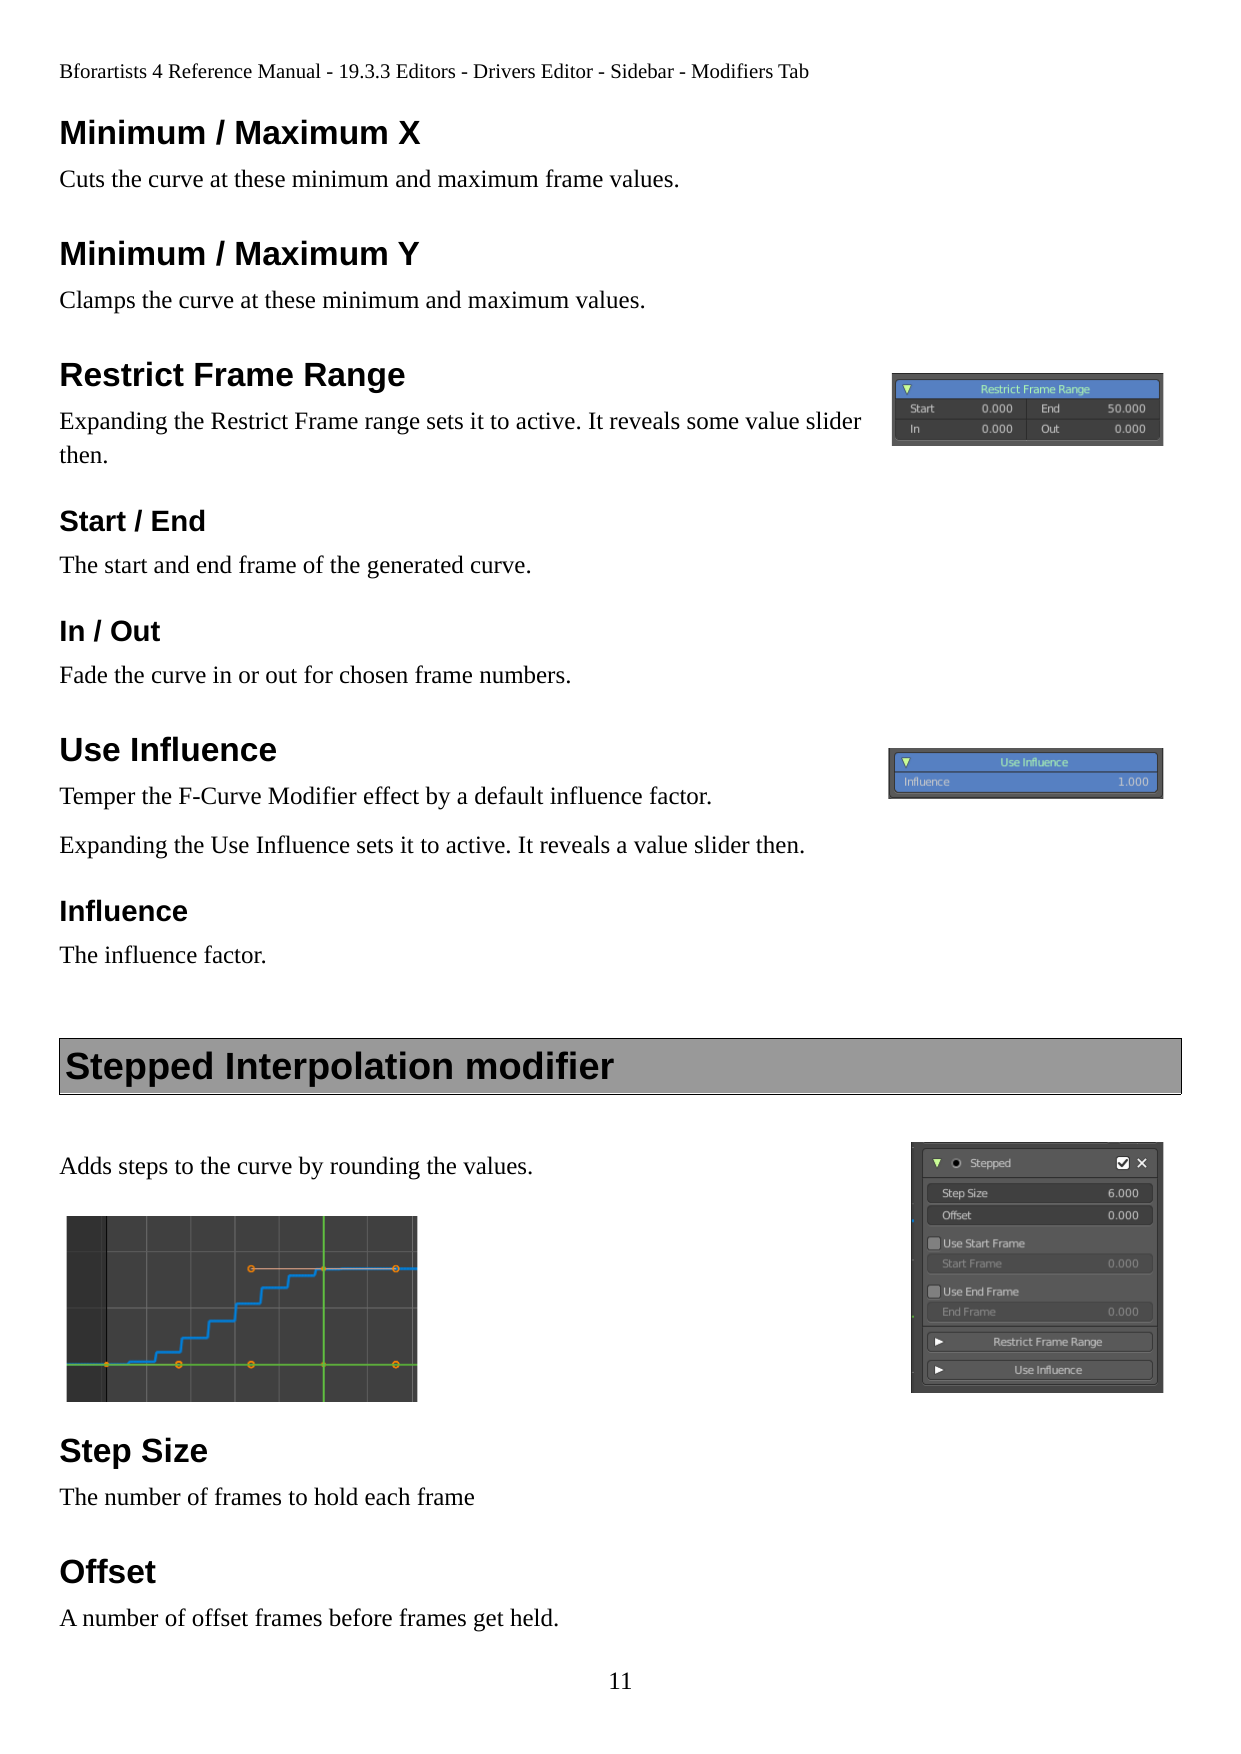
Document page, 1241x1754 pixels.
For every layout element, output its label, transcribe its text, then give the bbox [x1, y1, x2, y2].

picture [66, 1216, 418, 1402]
text Adds steps to the curve by rounding the values. [59, 1151, 911, 1180]
text Cuts the curve at these minimum and maximum frame values. [59, 164, 1181, 192]
text Temper the F-Curve Modifier effect by a default influence factor. [59, 781, 1181, 810]
subtitle Minimum / Maximum Y [59, 234, 1181, 272]
subtitle Step Size [59, 1431, 1181, 1469]
subtitle Minimum / Maximum X [59, 113, 1181, 151]
subtitle Use Influence [59, 730, 1181, 769]
picture [891, 373, 1164, 446]
subtitle Start / End [59, 504, 1181, 538]
subtitle Restrict Frame Range [59, 355, 1181, 393]
picture [911, 1142, 1164, 1393]
text The influence factor. [59, 940, 1181, 969]
text The number of frames to hold each frame [59, 1482, 1181, 1511]
subtitle Influence [59, 894, 1181, 928]
subtitle Offset [59, 1552, 1181, 1590]
table_header Stepped Interpolation modifier [60, 1039, 1181, 1093]
picture [888, 748, 1164, 799]
text Clamps the curve at these minimum and maximum values. [59, 285, 1181, 313]
text Expanding the Restrict Frame range sets it to active. It reveals some value slider then. [59, 406, 1181, 469]
text Fade the curve in or out for chosen frame numbers. [59, 660, 1181, 689]
subtitle In / Out [59, 614, 1181, 648]
text Expanding the Use Influence sets it to active. It reveals a value slider then. [59, 830, 1181, 859]
text A number of offset frames before frames get held. [59, 1603, 1181, 1632]
text The start and end frame of the generated curve. [59, 550, 1181, 579]
